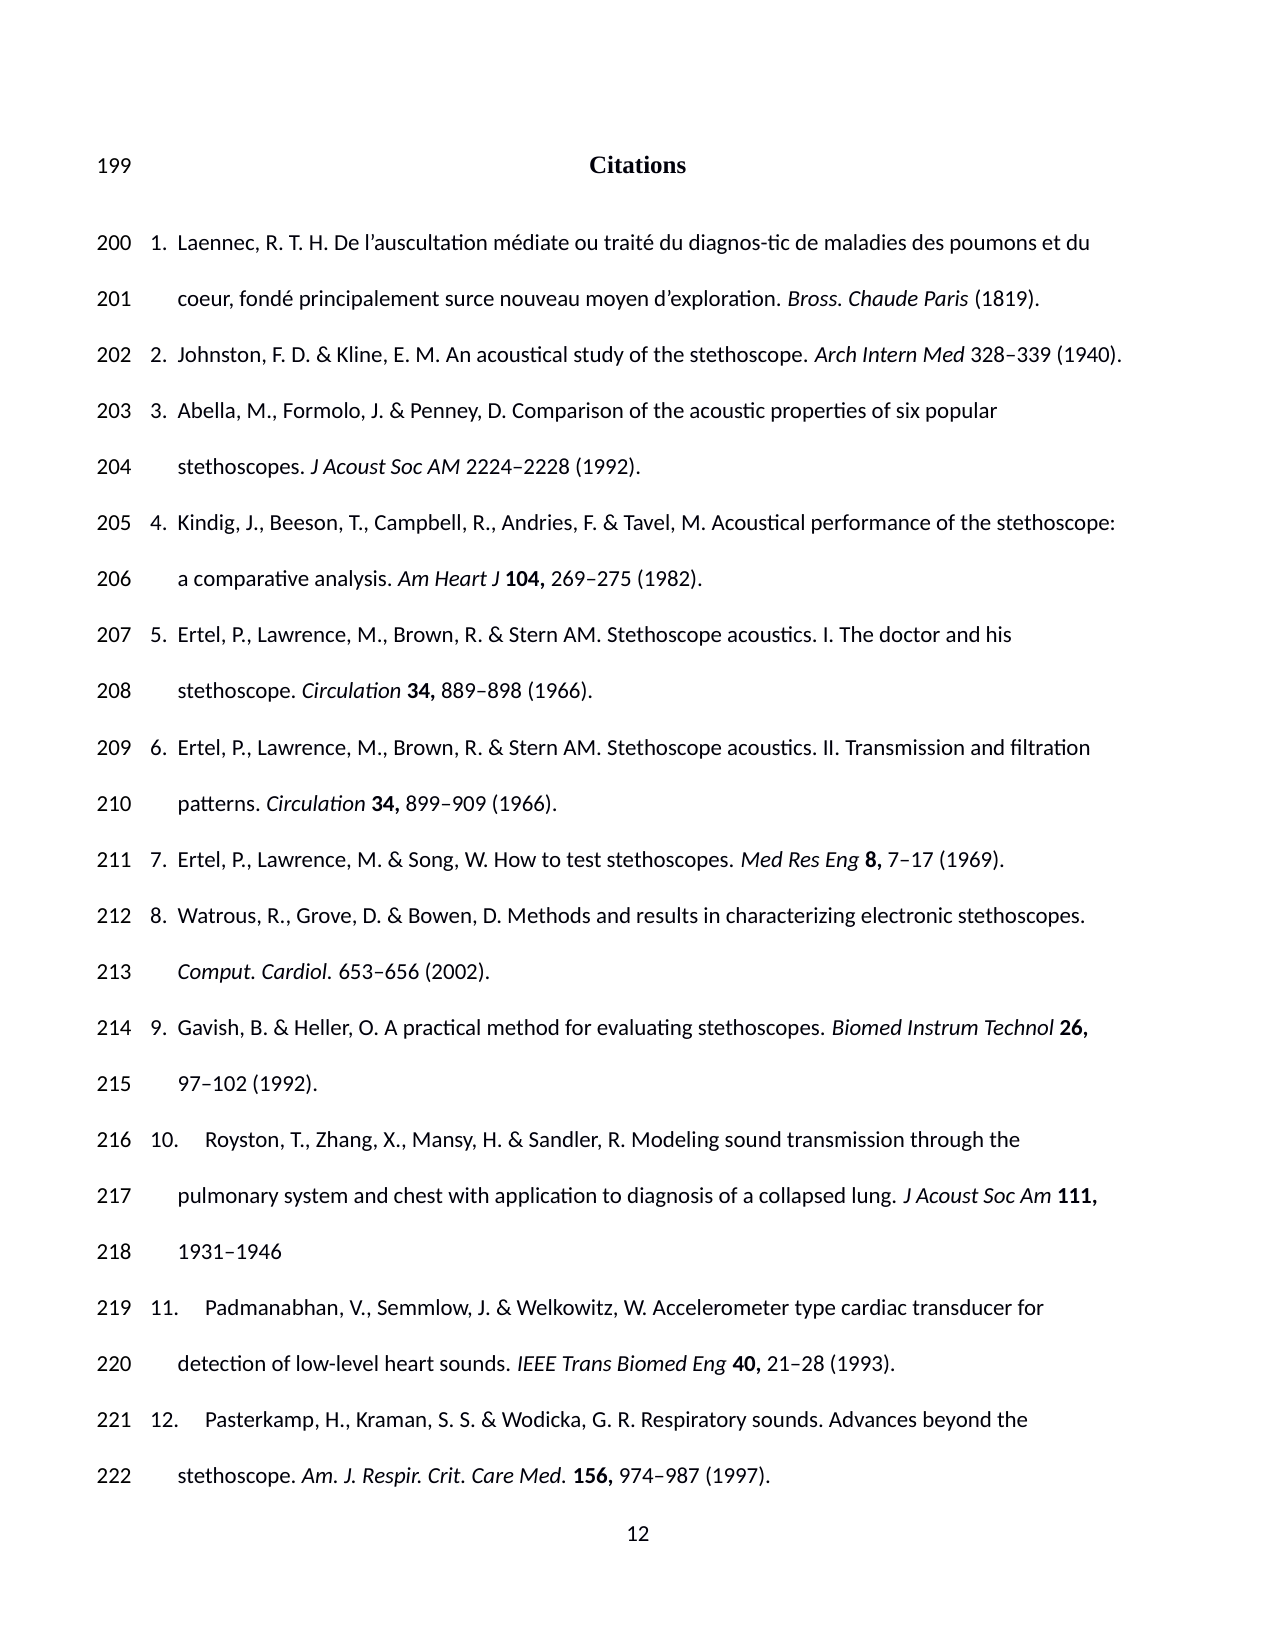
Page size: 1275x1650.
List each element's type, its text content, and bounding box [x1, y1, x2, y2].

text 1. Laennec, R. T. H. De l’auscultation médiate ou traité du diagnos-tic de maladies des poumons et du coeur, fondé principalement surce nouveau moyen d’exploration. Bross. Chaude Paris (1819). [150, 228, 1125, 312]
text 10. Royston, T., Zhang, X., Mansy, H. & Sandler, R. Modeling sound transmission through the pulmonary system and chest with application to diagnosis of a collapsed lung. J Acoust Soc Am 111, 1931–1946 [150, 1125, 1125, 1265]
text 4. Kindig, J., Beeson, T., Campbell, R., Andries, F. & Tavel, M. Acoustical performance of the stethoscope: a comparative analysis. Am Heart J 104, 269–275 (1982). [150, 508, 1125, 593]
text 8. Watrous, R., Grove, D. & Bowen, D. Methods and results in characterizing electronic stethoscopes. Comput. Cardiol. 653–656 (2002). [150, 901, 1125, 985]
text 11. Padmanabhan, V., Semmlow, J. & Welkowitz, W. Accelerometer type cardiac transducer for detection of low-level heart sounds. IEEE Trans Biomed Eng 40, 21–28 (1993). [150, 1293, 1125, 1377]
text 12. Pasterkamp, H., Kraman, S. S. & Wodicka, G. R. Respiratory sounds. Advances beyond the stethoscope. Am. J. Respir. Crit. Care Med. 156, 974–987 (1997). [150, 1405, 1125, 1489]
text 9. Gavish, B. & Heller, O. A practical method for evaluating stethoscopes. Biomed Instrum Technol 26, 97–102 (1992). [150, 1013, 1125, 1097]
text 6. Ertel, P., Lawrence, M., Brown, R. & Stern AM. Stethoscope acoustics. II. Transmission and filtration patterns. Circulation 34, 899–909 (1966). [150, 733, 1125, 817]
text Citations [150, 150, 1125, 179]
text 3. Abella, M., Formolo, J. & Penney, D. Comparison of the acoustic properties of six popular stethoscopes. J Acoust Soc AM 2224–2228 (1992). [150, 396, 1125, 481]
text 7. Ertel, P., Lawrence, M. & Song, W. How to test stethoscopes. Med Res Eng 8, 7–17 (1969). [150, 845, 1125, 873]
text 2. Johnston, F. D. & Kline, E. M. An acoustical study of the stethoscope. Arch Intern Med 328–339 (1940). [150, 340, 1125, 368]
text 5. Ertel, P., Lawrence, M., Brown, R. & Stern AM. Stethoscope acoustics. I. The doctor and his stethoscope. Circulation 34, 889–898 (1966). [150, 621, 1125, 705]
